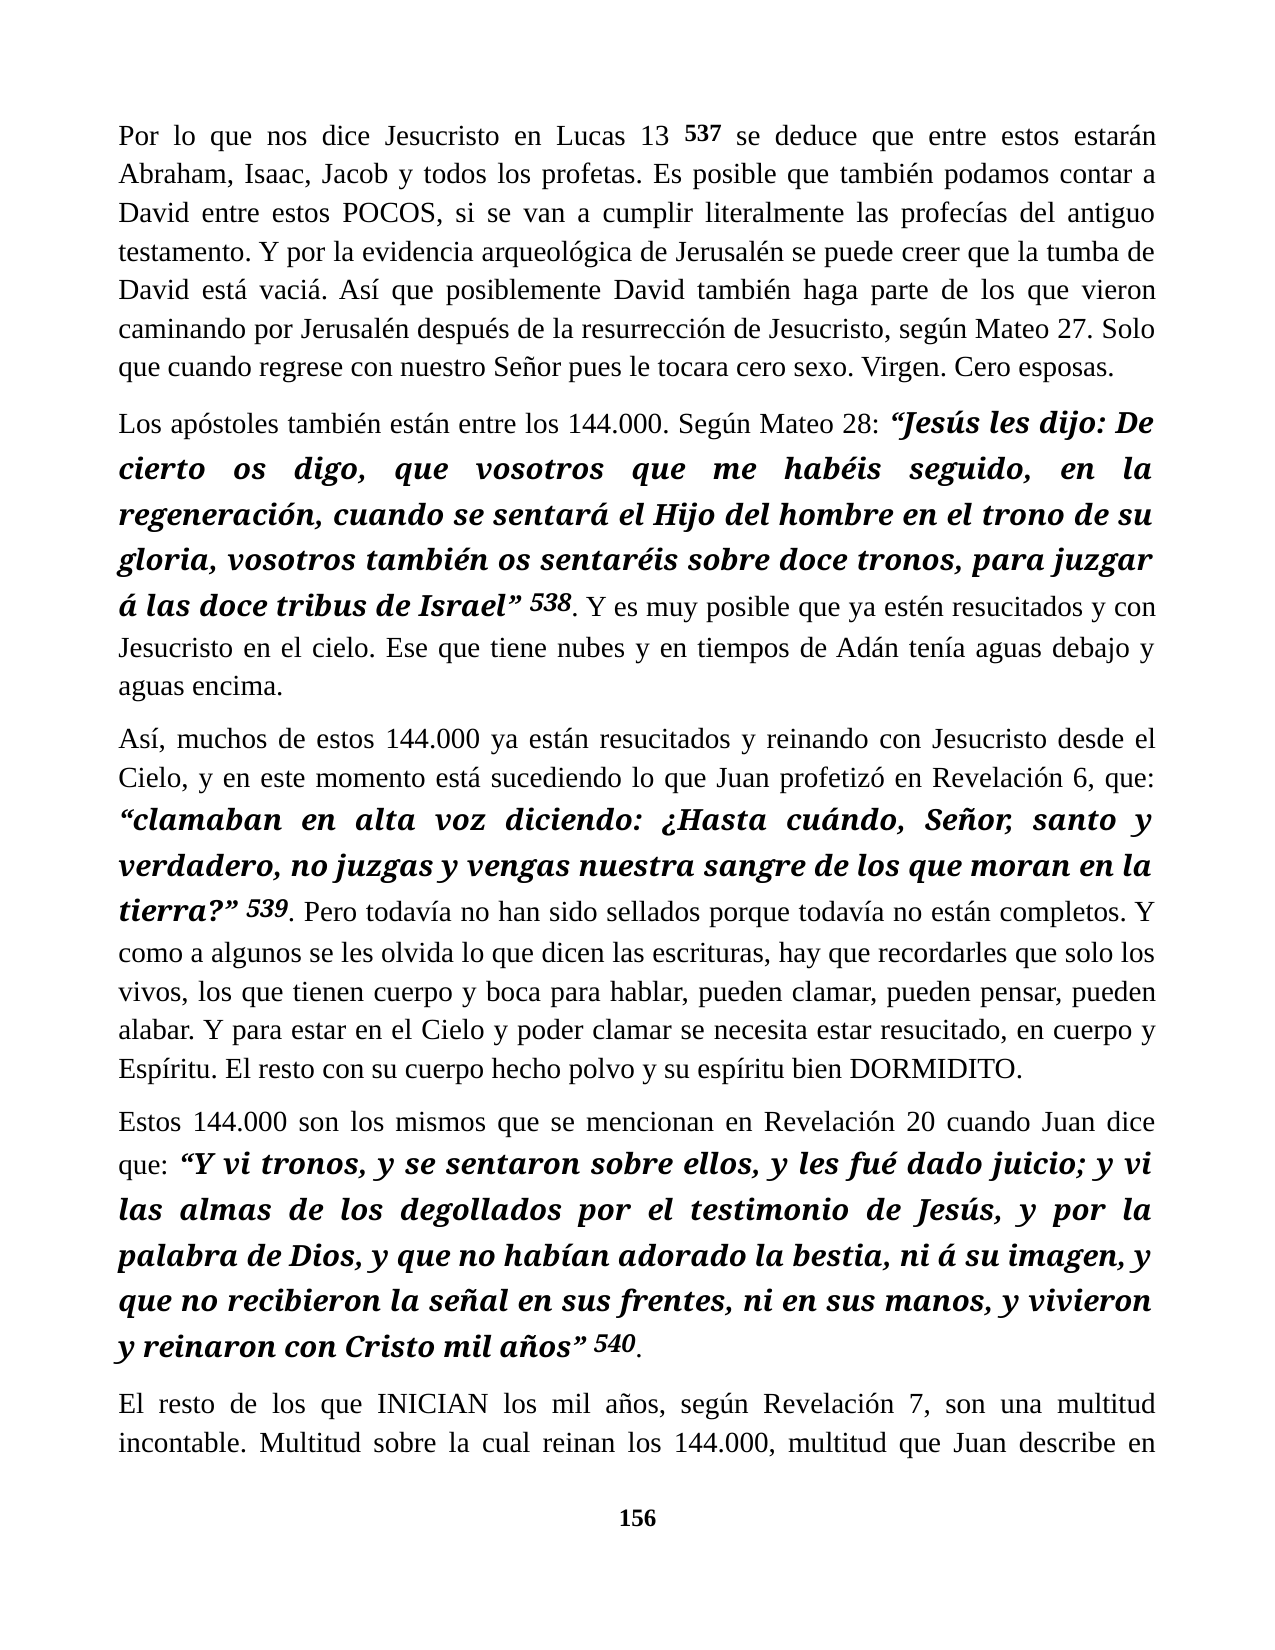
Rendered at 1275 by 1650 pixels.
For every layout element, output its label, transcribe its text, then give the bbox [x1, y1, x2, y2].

text Estos 144.000 son los mismos que se mencionan en Revelación 20 cuando Juan dice que: “Y vi tronos, y se sentaron sobre ellos, y les fué dado juicio; y vi las almas de los degollados por el testimonio de Jesús, y por la palabra de Dios, y que no habían adorado la bestia, ni á su imagen, y que no recibieron la señal en sus frentes, ni en sus manos, y vivieron y reinaron con Cristo mil años” . [118, 1104, 1157, 1366]
text Así, muchos de estos 144.000 ya están resucitados y reinando con Jesucristo desde el Cielo, y en este momento está sucediendo lo que Juan profetizó en Revelación 6, que: “clamaban en alta voz diciendo: ¿Hasta cuándo, Señor, santo y verdadero, no juzgas y vengas nuestra sangre de los que moran en la tierra?” . Pero todavía no han sido sellados porque todavía no están completos. Y como a algunos se les olvida lo que dicen las escrituras, hay que recordarles que solo los vivos, los que tienen cuerpo y boca para hablar, pueden clamar, pueden pensar, pueden alabar. Y para estar en el Cielo y poder clamar se necesita estar resucitado, en cuerpo y Espíritu. El resto con su cuerpo hecho polvo y su espíritu bien DORMIDITO. [118, 721, 1157, 1084]
text Por lo que nos dice Jesucristo en Lucas 13 se deduce que entre estos estarán Abraham, Isaac, Jacob y todos los profetas. Es posible que también podamos contar a David entre estos POCOS, si se van a cumplir literalmente las profecías del antiguo testamento. Y por la evidencia arqueológica de Jerusalén se puede creer que la tumba de David está vaciá. Así que posiblemente David también haga parte de los que vieron caminando por Jerusalén después de la resurrección de Jesucristo, según Mateo 27. Solo que cuando regrese con nuestro Señor pues le tocara cero sexo. Virgen. Cero esposas. [118, 118, 1157, 383]
text Los apóstoles también están entre los 144.000. Según Mateo 28: “Jesús les dijo: De cierto os digo, que vosotros que me habéis seguido, en la regeneración, cuando se sentará el Hijo del hombre en el trono de su gloria, vosotros también os sentaréis sobre doce tronos, para juzgar á las doce tribus de Israel” . Y es muy posible que ya estén resucitados y con Jesucristo en el cielo. Ese que tiene nubes y en tiempos de Adán tenía aguas debajo y aguas encima. [118, 402, 1157, 702]
text El resto de los que INICIAN los mil años, según Revelación 7, son una multitud incontable. Multitud sobre la cual reinan los 144.000, multitud que Juan describe en [118, 1386, 1157, 1458]
